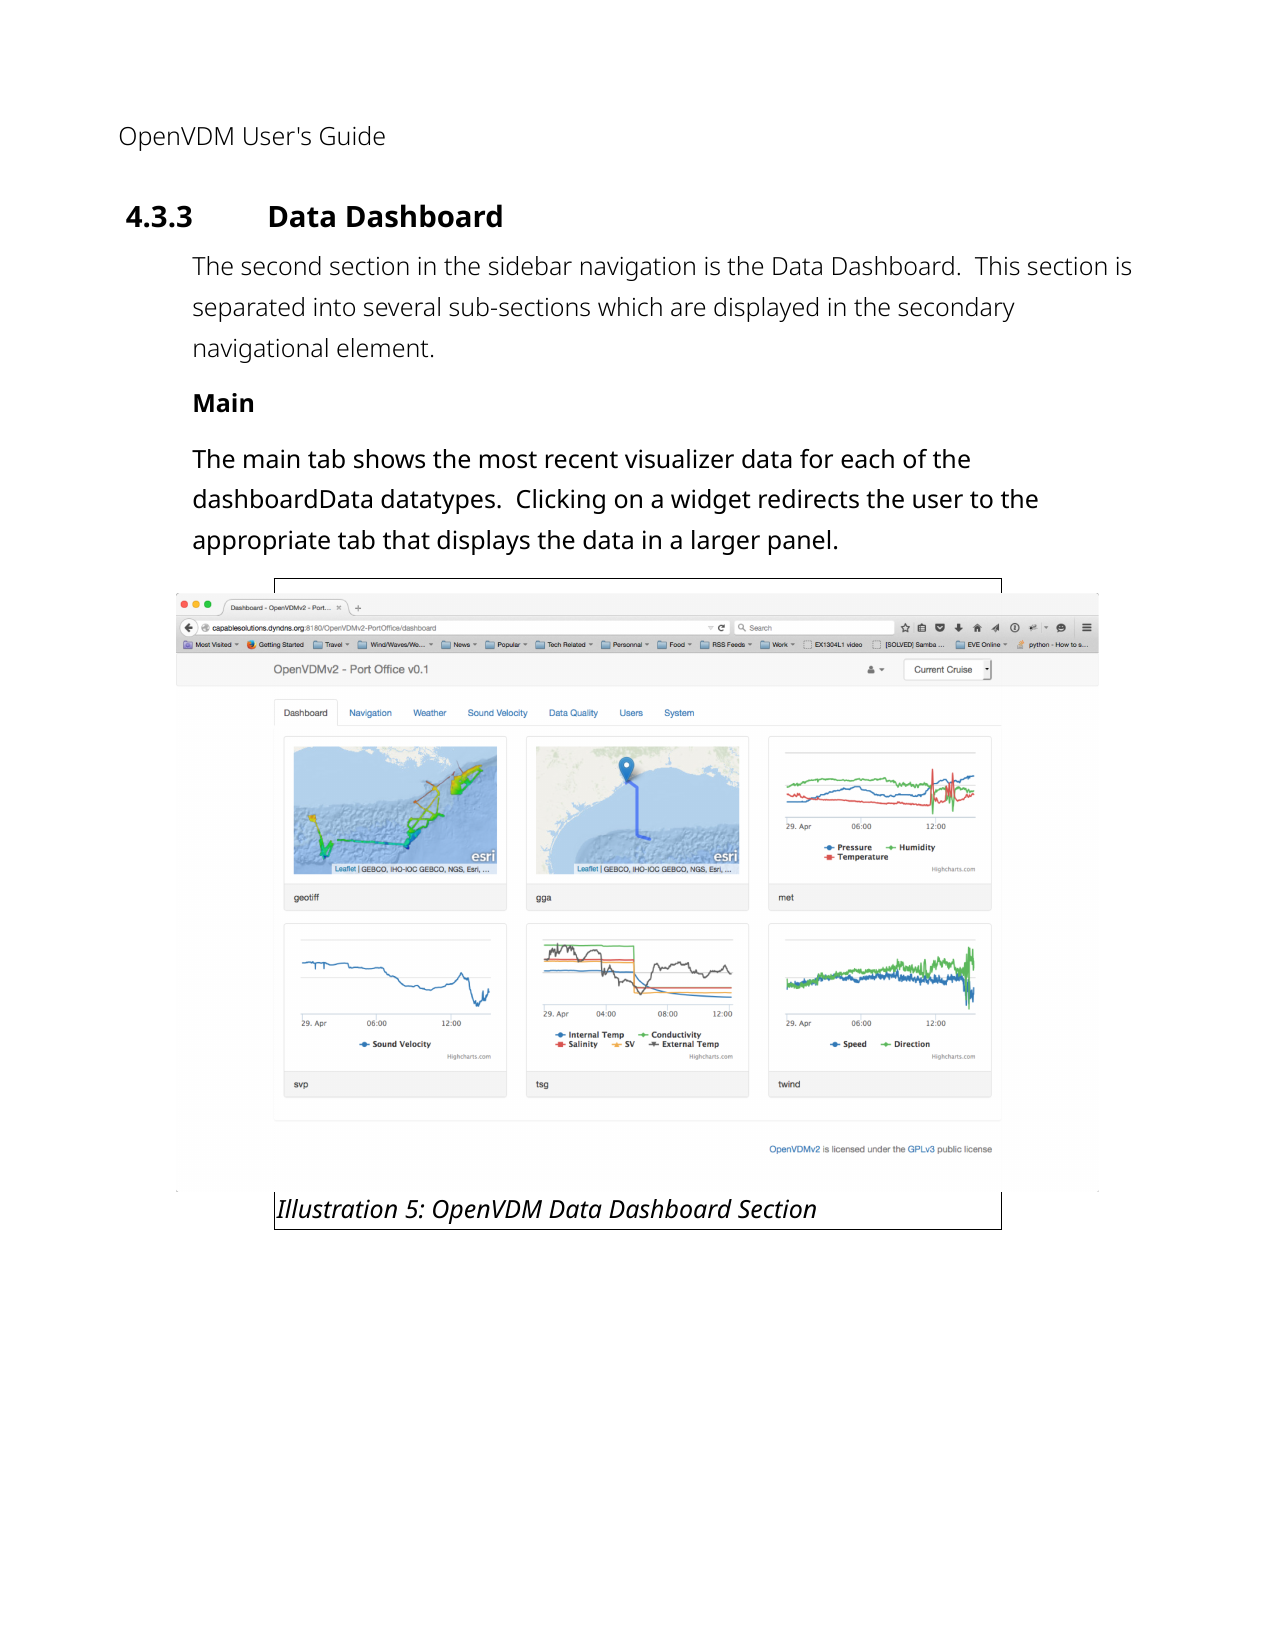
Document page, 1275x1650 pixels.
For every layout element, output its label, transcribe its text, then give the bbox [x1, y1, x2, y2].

text The main tab shows the most recent visualizer data for each of the dashboardData datatypes. Clicking on a widget redirects the user to the appropriate tab that displays the data in a larger panel. [192, 441, 1157, 557]
subtitle Data Dashboard [118, 196, 1157, 236]
text Main [192, 386, 1157, 420]
text The second section in the sidebar navigation is the Data Dashboard. This section is separated into several sub-sections which are displayed in the secondary navigational element. [192, 249, 1157, 364]
picture [176, 593, 1099, 1192]
text Illustration 5: OpenVDM Data Dashboard Section [277, 1192, 998, 1226]
